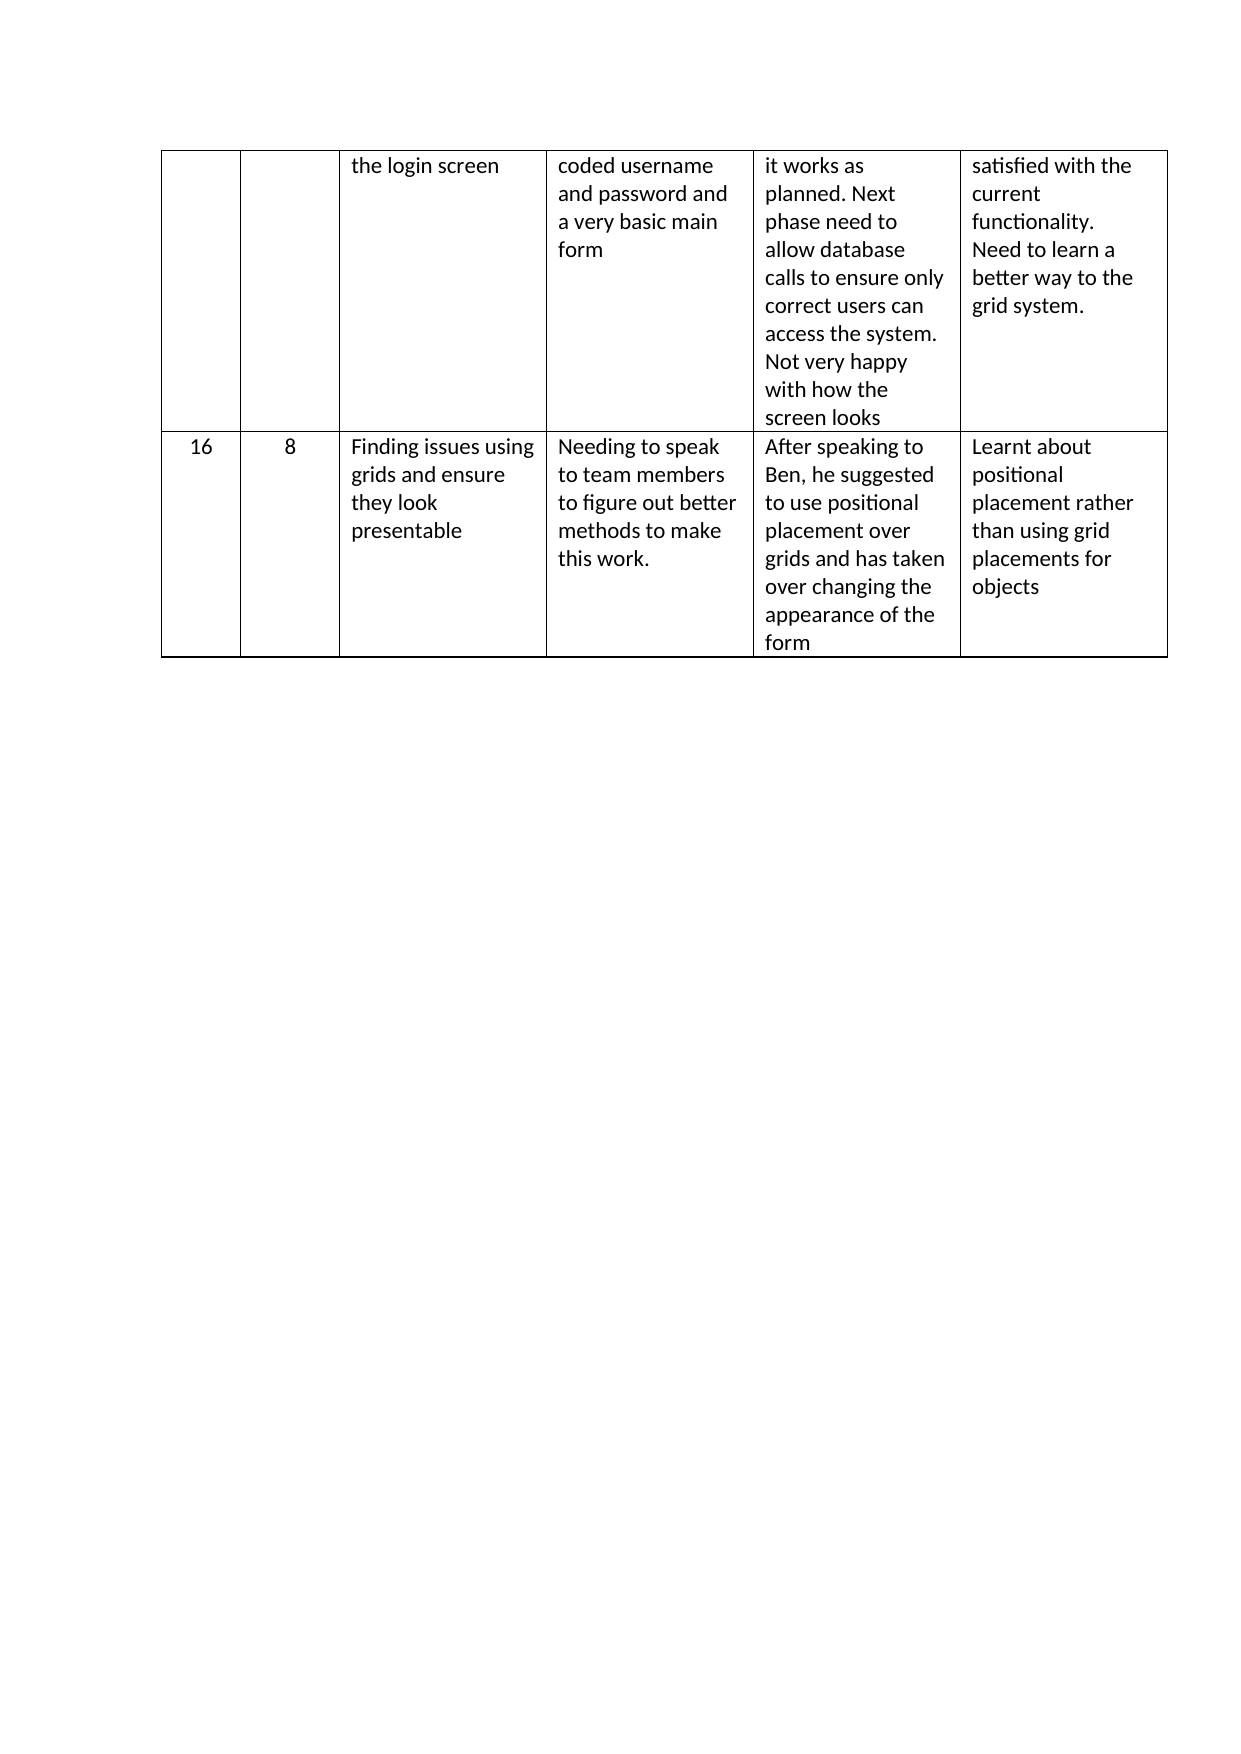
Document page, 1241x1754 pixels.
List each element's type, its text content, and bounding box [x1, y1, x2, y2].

table_cell [162, 151, 240, 431]
table_cell Finding issues using grids and ensure they look presentable [340, 432, 546, 656]
table_cell 8 [241, 432, 339, 656]
table_cell it works as planned. Next phase need to allow database calls to ensure only correct users can access the system. Not very happy with how the screen looks [754, 151, 960, 431]
table_cell 16 [162, 432, 240, 656]
table_cell [241, 151, 339, 431]
table_cell coded username and password and a very basic main form [547, 151, 753, 431]
table_cell satisfied with the current functionality. Need to learn a better way to the grid system. [961, 151, 1167, 431]
table_cell the login screen [340, 151, 546, 431]
table_cell Needing to speak to team members to figure out better methods to make this work. [547, 432, 753, 656]
table_cell After speaking to Ben, he suggested to use positional placement over grids and has taken over changing the appearance of the form [754, 432, 960, 656]
table_cell Learnt about positional placement rather than using grid placements for objects [961, 432, 1167, 656]
